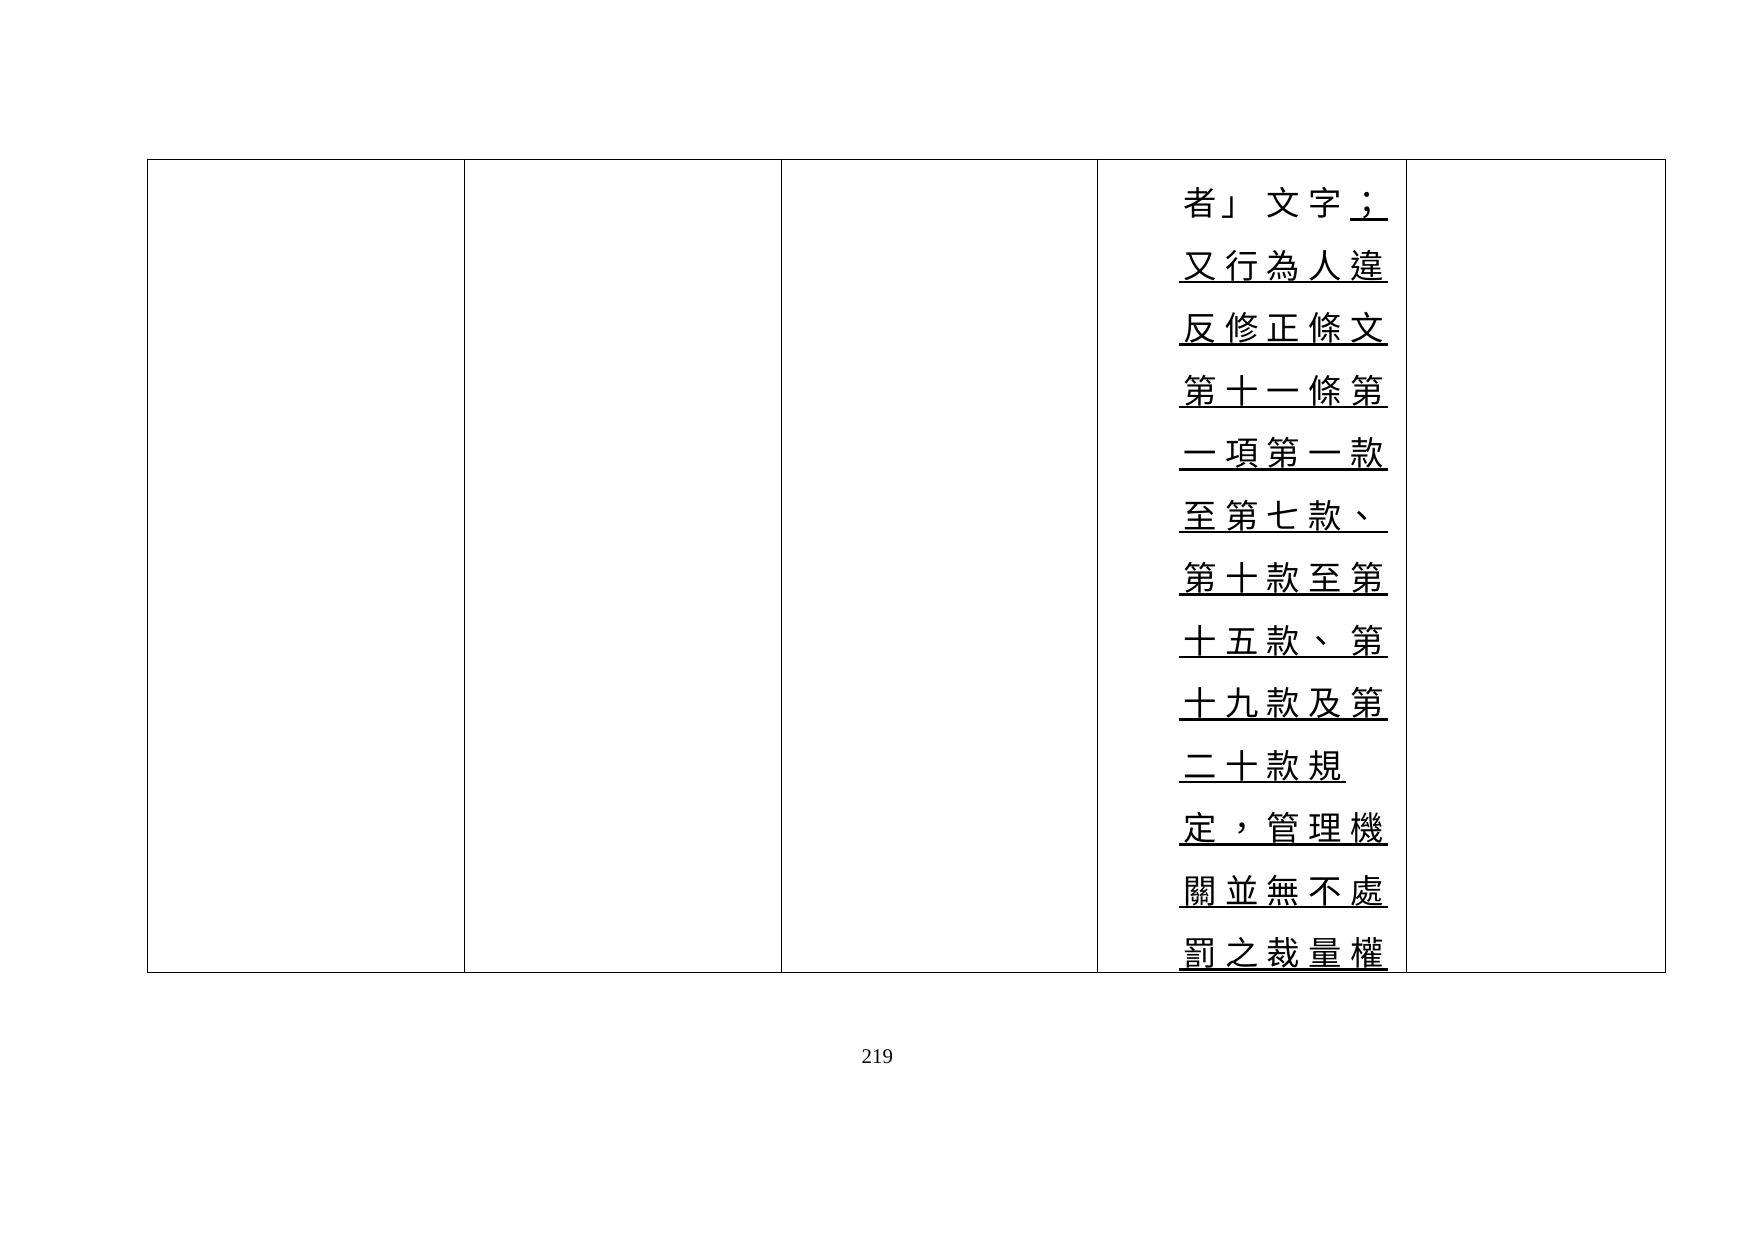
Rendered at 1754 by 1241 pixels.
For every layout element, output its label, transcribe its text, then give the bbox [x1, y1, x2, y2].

table_cell [465, 160, 781, 972]
table_cell [1407, 160, 1665, 972]
table_cell [148, 160, 464, 972]
table_cell 者」文字；又行為人違反修正條文第十一條第一項第一款至第七款、第十款至第十五款、第十九款及第二十款規定，管理機關並無不處罰之裁量權 [1098, 160, 1406, 972]
table_cell [782, 160, 1097, 972]
